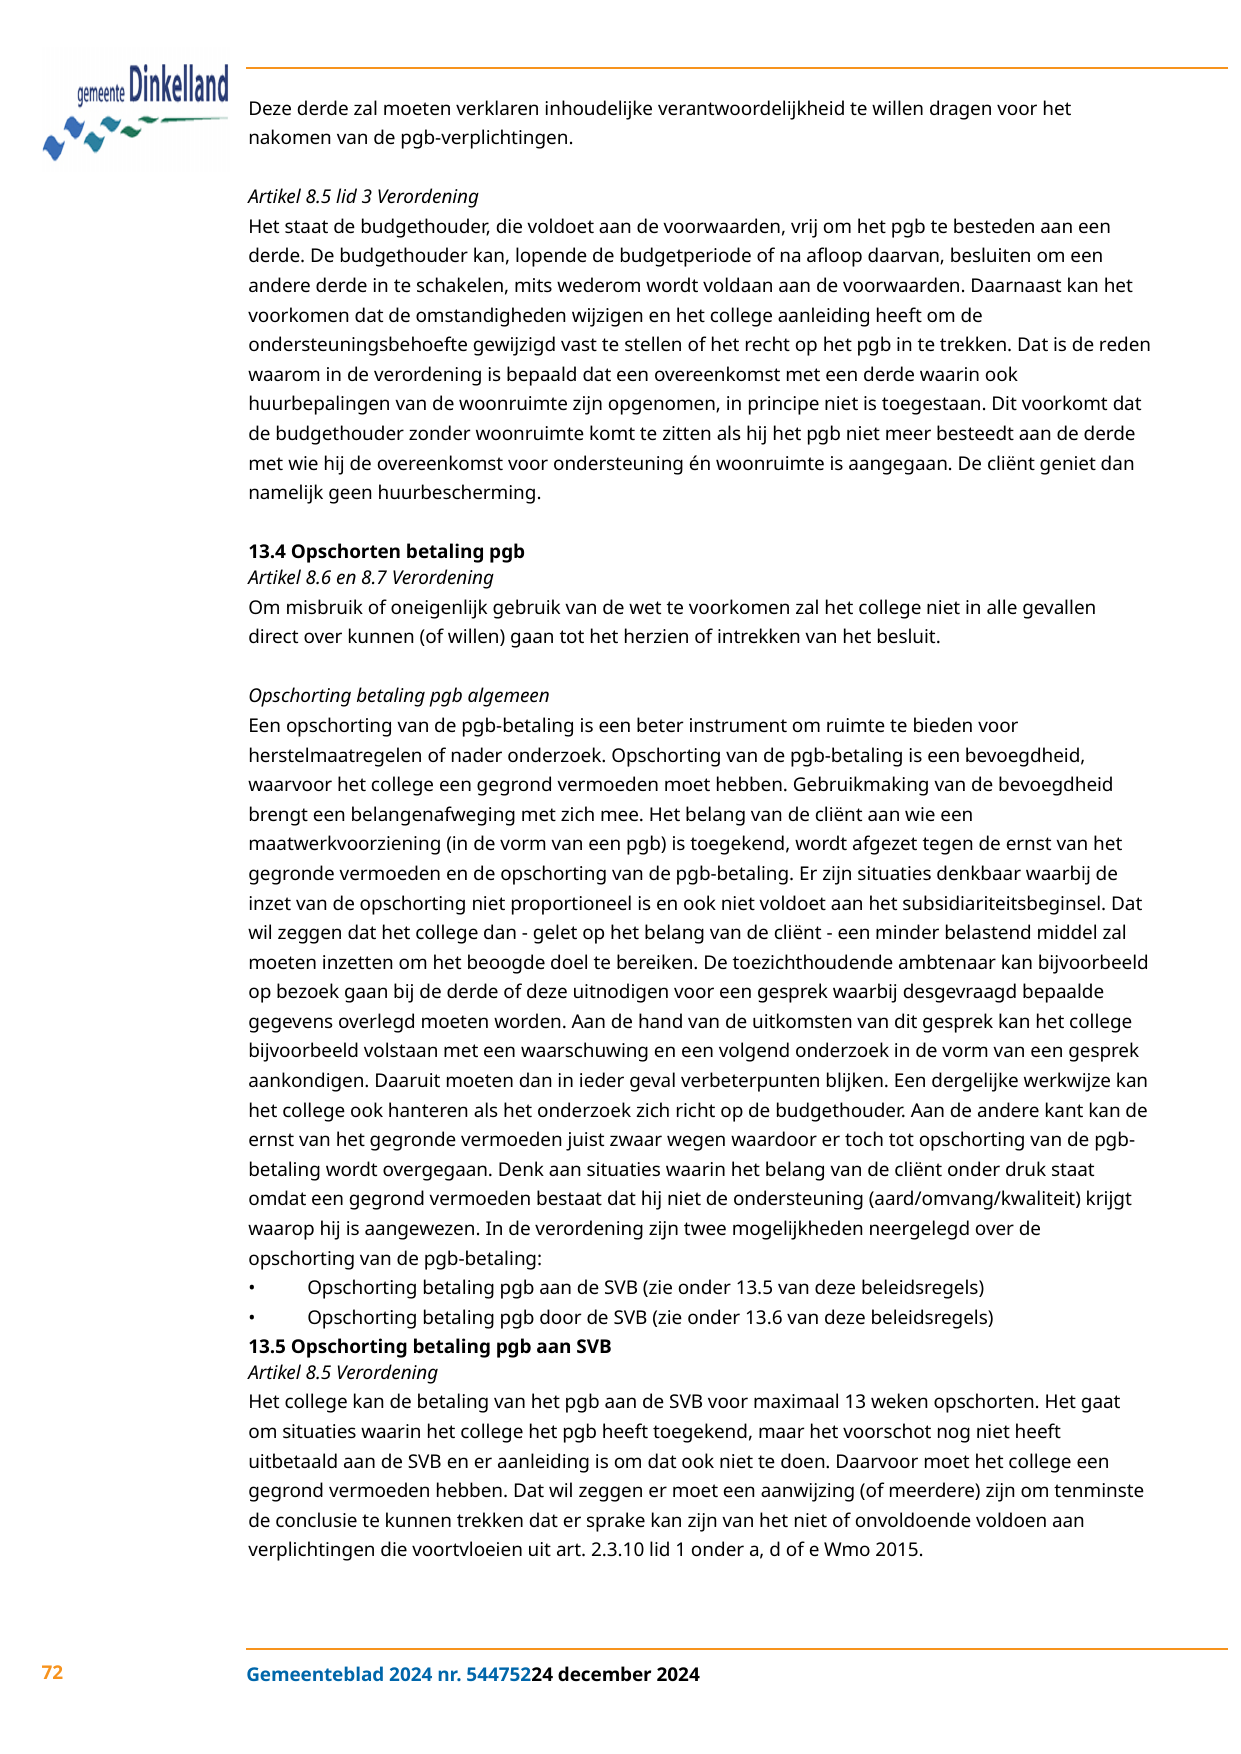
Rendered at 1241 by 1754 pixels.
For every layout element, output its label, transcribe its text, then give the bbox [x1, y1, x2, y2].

text Het staat de budgethouder, die voldoet aan de voorwaarden, vrij om het pgb te besteden aan een derde. De budgethouder kan, lopende de budgetperiode of na afloop daarvan, besluiten om een andere derde in te schakelen, mits wederom wordt voldaan aan de voorwaarden. Daarnaast kan het voorkomen dat de omstandigheden wijzigen en het college aanleiding heeft om de ondersteuningsbehoefte gewijzigd vast te stellen of het recht op het pgb in te trekken. Dat is de reden waarom in de verordening is bepaald dat een overeenkomst met een derde waarin ook huurbepalingen van de woonruimte zijn opgenomen, in principe niet is toegestaan. Dit voorkomt dat de budgethouder zonder woonruimte komt te zitten als hij het pgb niet meer besteedt aan de derde met wie hij de overeenkomst voor ondersteuning én woonruimte is aangegaan. De cliënt geniet dan namelijk geen huurbescherming. [248, 213, 1152, 505]
picture [41, 47, 231, 172]
text Artikel 8.6 en 8.7 Verordening [248, 564, 1152, 590]
text Artikel 8.5 lid 3 Verordening [248, 183, 1152, 209]
text 13.4 Opschorten betaling pgb [248, 538, 1152, 564]
text Deze derde zal moeten verklaren inhoudelijke verantwoordelijkheid te willen dragen voor het nakomen van de pgb-verplichtingen. [248, 95, 1152, 150]
text Artikel 8.5 Verordening [248, 1359, 1152, 1385]
text 13.5 Opschorting betaling pgb aan SVB [248, 1333, 1152, 1359]
text Opschorting betaling pgb algemeen [248, 683, 1152, 708]
text Het college kan de betaling van het pgb aan de SVB voor maximaal 13 weken opschorten. Het gaat om situaties waarin het college het pgb heeft toegekend, maar het voorschot nog niet heeft uitbetaald aan de SVB en er aanleiding is om dat ook niet te doen. Daarvoor moet het college een gegrond vermoeden hebben. Dat wil zeggen er moet een aanwijzing (of meerdere) zijn om tenminste de conclusie te kunnen trekken dat er sprake kan zijn van het niet of onvoldoende voldoen aan verplichtingen die voortvloeien uit art. 2.3.10 lid 1 onder a, d of e Wmo 2015. [248, 1389, 1152, 1562]
text Om misbruik of oneigenlijk gebruik van de wet te voorkomen zal het college niet in alle gevallen direct over kunnen (of willen) gaan tot het herzien of intrekken van het besluit. [248, 594, 1152, 649]
text Een opschorting van de pgb-betaling is een beter instrument om ruimte te bieden voor herstelmaatregelen of nader onderzoek. Opschorting van de pgb-betaling is een bevoegdheid, waarvoor het college een gegrond vermoeden moet hebben. Gebruikmaking van de bevoegdheid brengt een belangenafweging met zich mee. Het belang van de cliënt aan wie een maatwerkvoorziening (in de vorm van een pgb) is toegekend, wordt afgezet tegen de ernst van het gegronde vermoeden en de opschorting van de pgb-betaling. Er zijn situaties denkbaar waarbij de inzet van de opschorting niet proportioneel is en ook niet voldoet aan het subsidiariteitsbeginsel. Dat wil zeggen dat het college dan - gelet op het belang van de cliënt - een minder belastend middel zal moeten inzetten om het beoogde doel te bereiken. De toezichthoudende ambtenaar kan bijvoorbeeld op bezoek gaan bij de derde of deze uitnodigen voor een gesprek waarbij desgevraagd bepaalde gegevens overlegd moeten worden. Aan de hand van de uitkomsten van dit gesprek kan het college bijvoorbeeld volstaan met een waarschuwing en een volgend onderzoek in de vorm van een gesprek aankondigen. Daaruit moeten dan in ieder geval verbeterpunten blijken. Een dergelijke werkwijze kan het college ook hanteren als het onderzoek zich richt op de budgethouder. Aan de andere kant kan de ernst van het gegronde vermoeden juist zwaar wegen waardoor er toch tot opschorting van de pgb-betaling wordt overgegaan. Denk aan situaties waarin het belang van de cliënt onder druk staat omdat een gegrond vermoeden bestaat dat hij niet de ondersteuning (aard/omvang/kwaliteit) krijgt waarop hij is aangewezen. In de verordening zijn twee mogelijkheden neergelegd over de opschorting van de pgb-betaling: [248, 712, 1152, 1270]
list Opschorting betaling pgb door de SVB (zie onder 13.6 van deze beleidsregels) [248, 1304, 1152, 1329]
list Opschorting betaling pgb aan de SVB (zie onder 13.5 van deze beleidsregels) [248, 1274, 1152, 1300]
